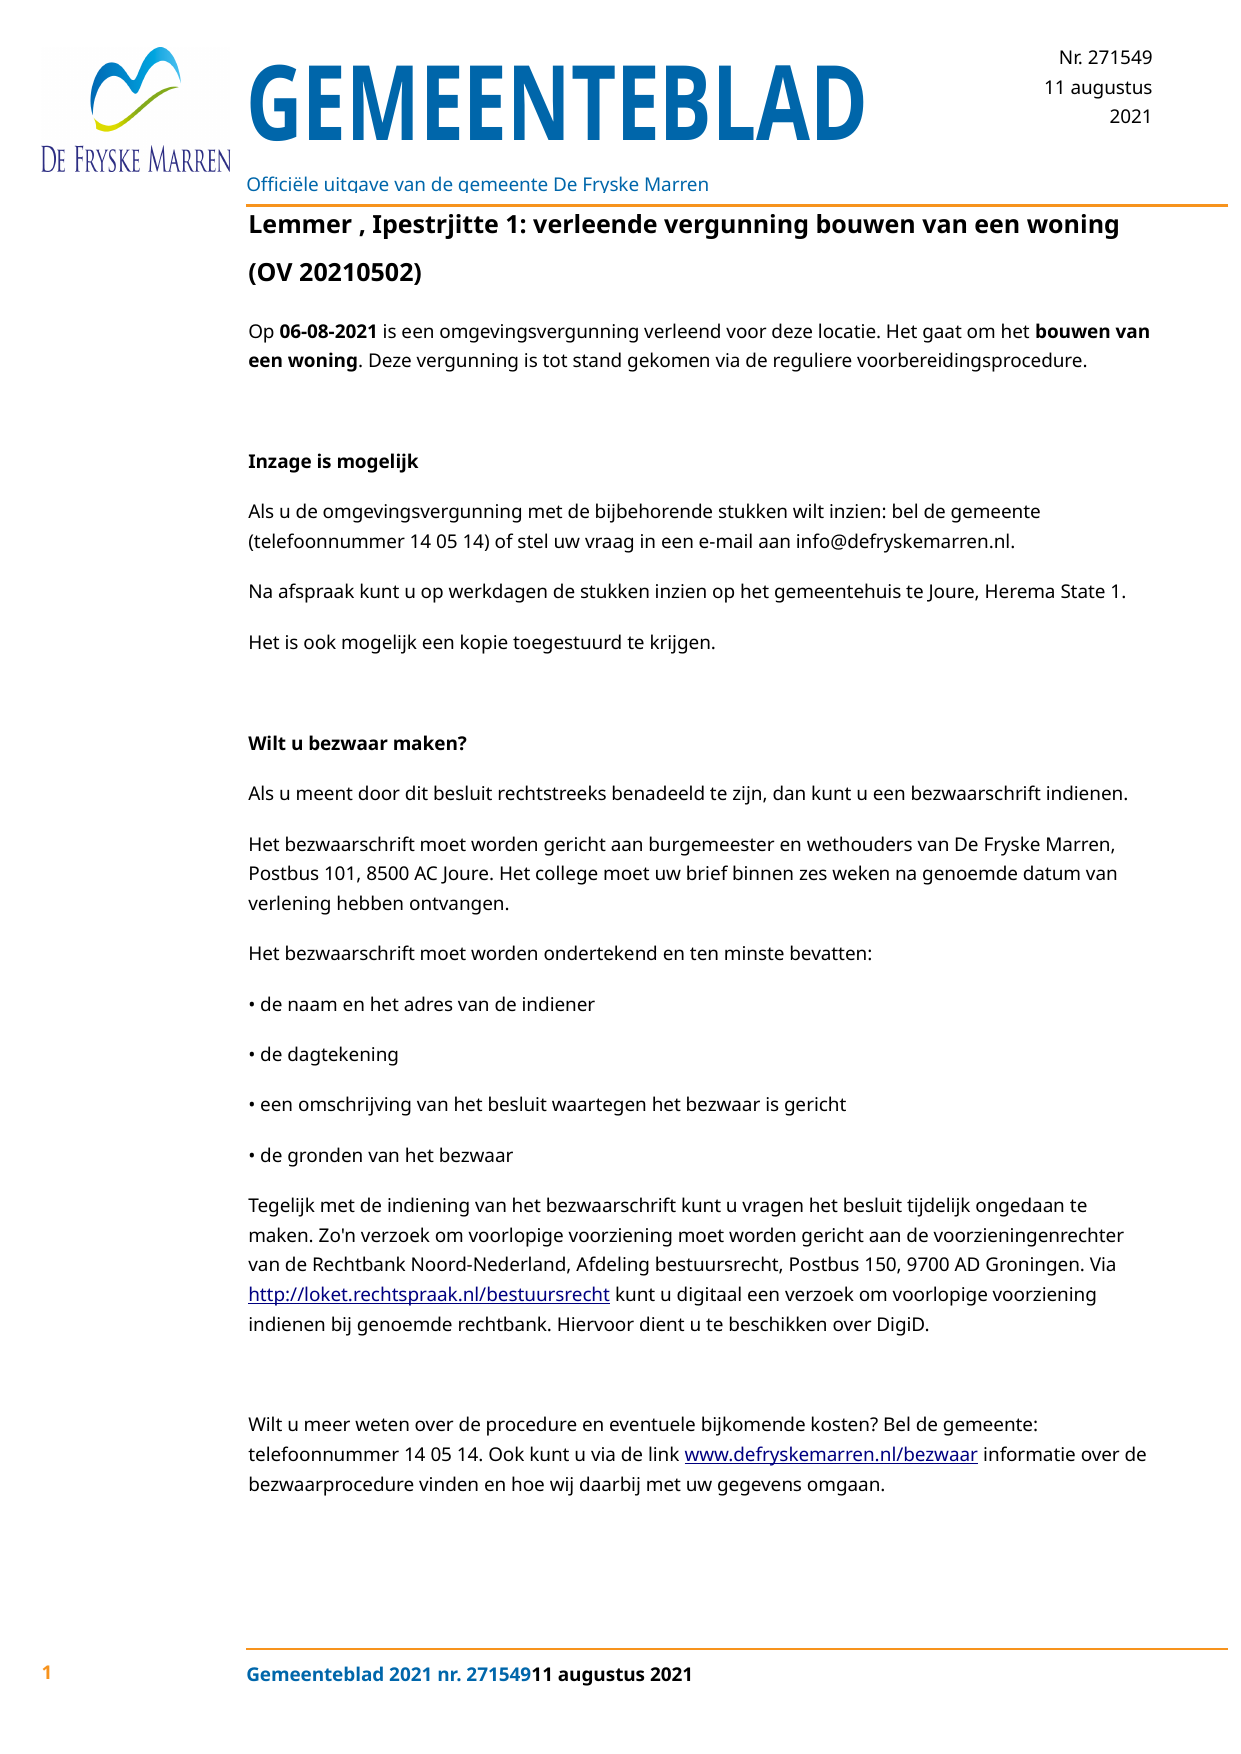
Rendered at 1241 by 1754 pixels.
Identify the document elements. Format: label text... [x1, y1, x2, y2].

text Het bezwaarschrift moet worden gericht aan burgemeester en wethouders van De Fryske Marren, Postbus 101, 8500 AC Joure. Het college moet uw brief binnen zes weken na genoemde datum van verlening hebben ontvangen. [248, 831, 1152, 916]
text Inzage is mogelijk [248, 448, 1152, 474]
text Als u meent door dit besluit rechtstreeks benadeeld te zijn, dan kunt u een bezwaarschrift indienen. [248, 780, 1152, 806]
text Na afspraak kunt u op werkdagen de stukken inzien op het gemeentehuis te Joure, Herema State 1. [248, 579, 1152, 604]
text • de gronden van het bezwaar [248, 1142, 1152, 1168]
text • de naam en het adres van de indiener [248, 991, 1152, 1017]
text Het is ook mogelijk een kopie toegestuurd te krijgen. [248, 629, 1152, 655]
text Wilt u meer weten over de procedure en eventuele bijkomende kosten? Bel de gemeente: telefoonnummer 14 05 14. Ook kunt u via de link www.defryskemarren.nl/bezwaar informatie over de bezwaarprocedure vinden en hoe wij daarbij met uw gegevens omgaan. [248, 1412, 1152, 1497]
text • de dagtekening [248, 1041, 1152, 1067]
text Tegelijk met de indiening van het bezwaarschrift kunt u vragen het besluit tijdelijk ongedaan te maken. Zo'n verzoek om voorlopige voorziening moet worden gericht aan de voorzieningenrechter van de Rechtbank Noord-Nederland, Afdeling bestuursrecht, Postbus 150, 9700 AD Groningen. Via http://loket.rechtspraak.nl/bestuursrecht kunt u digitaal een verzoek om voorlopige voorziening indienen bij genoemde rechtbank. Hiervoor dient u te beschikken over DigiD. [248, 1192, 1152, 1337]
text Het bezwaarschrift moet worden ondertekend en ten minste bevatten: [248, 940, 1152, 966]
picture [41, 47, 231, 172]
text Als u de omgevingsvergunning met de bijbehorende stukken wilt inzien: bel de gemeente (telefoonnummer 14 05 14) of stel uw vraag in een e-mail aan info@defryskemarren.nl. [248, 499, 1152, 554]
text • een omschrijving van het besluit waartegen het bezwaar is gericht [248, 1092, 1152, 1117]
text Wilt u bezwaar maken? [248, 730, 1152, 756]
text Lemmer , Ipestrjitte 1: verleende vergunning bouwen van een woning (OV 20210502) [248, 207, 1152, 288]
text Op 06-08-2021 is een omgevingsvergunning verleend voor deze locatie. Het gaat om het bouwen van een woning. Deze vergunning is tot stand gekomen via de reguliere voorbereidingsprocedure. [248, 318, 1152, 373]
